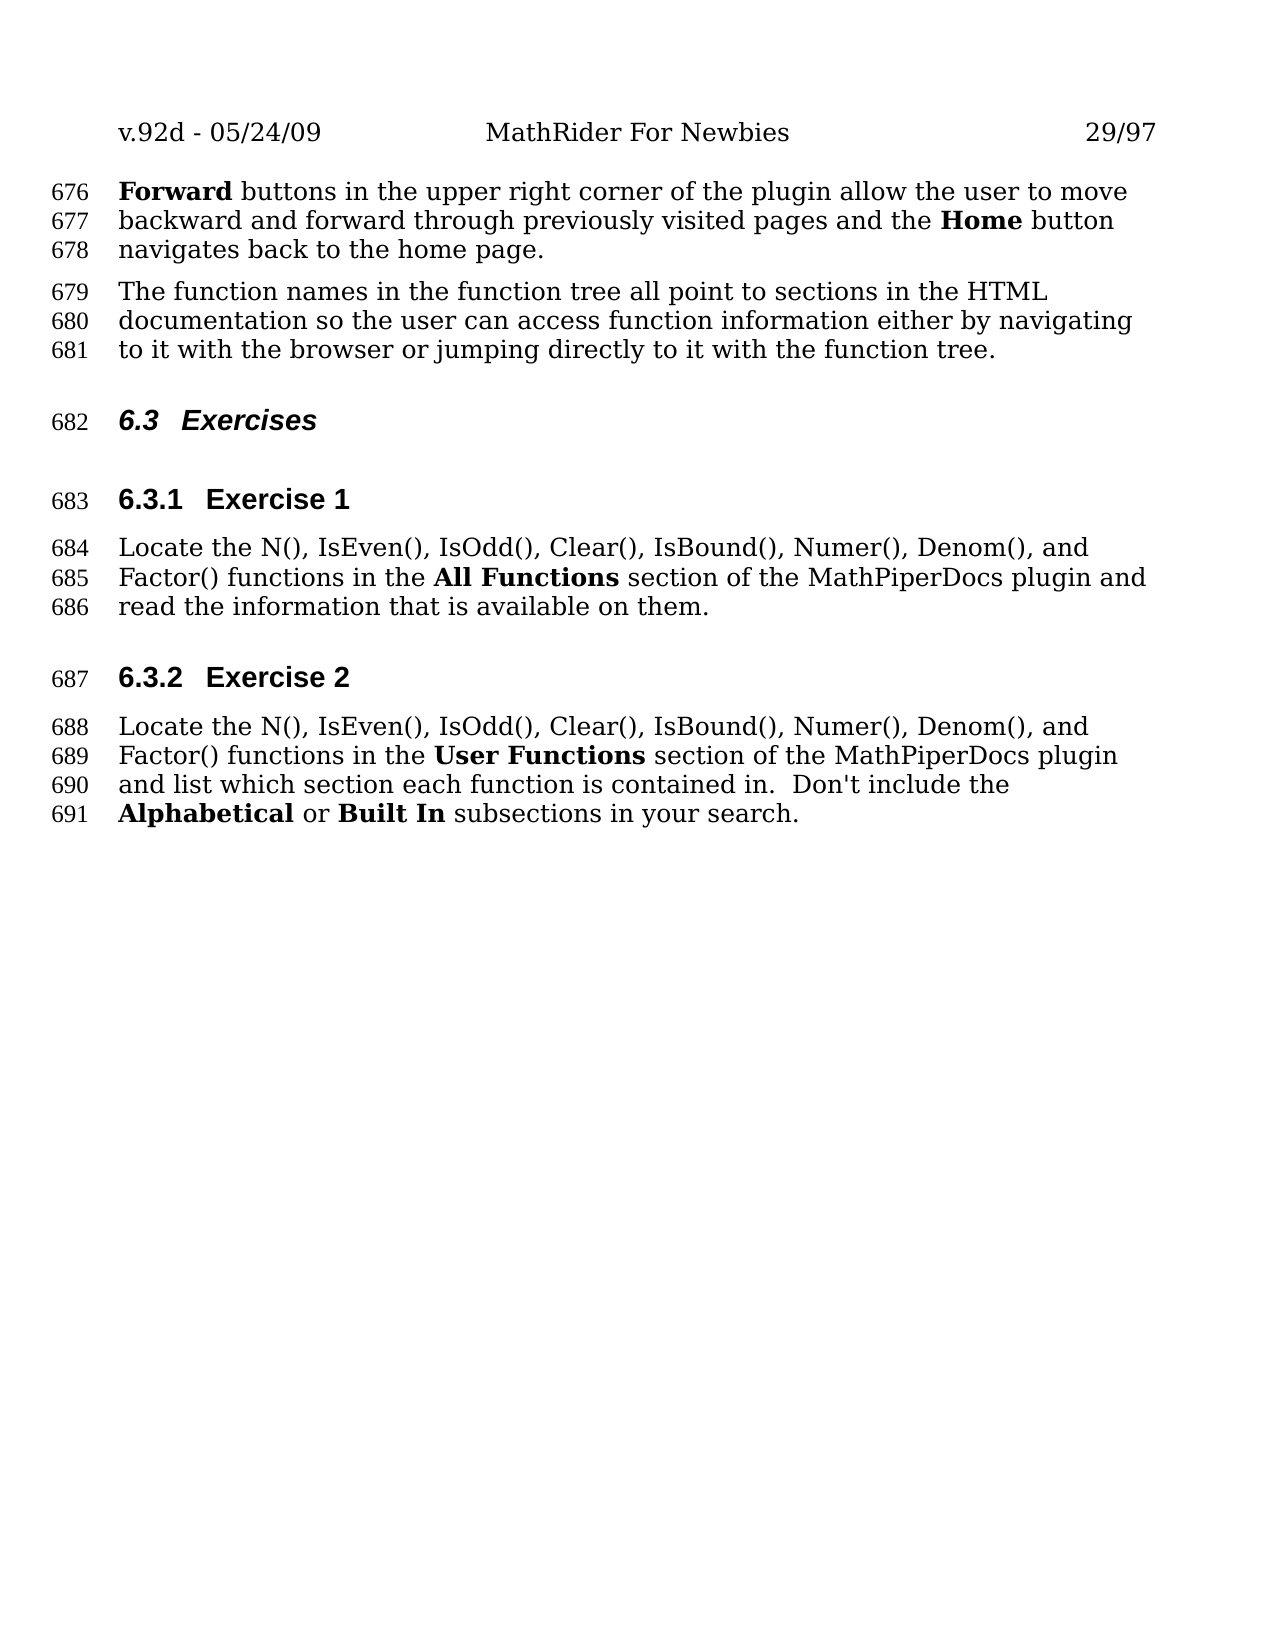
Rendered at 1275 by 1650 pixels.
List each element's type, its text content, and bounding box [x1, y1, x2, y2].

subtitle Exercise 1 [118, 482, 1157, 515]
text Locate the N(), IsEven(), IsOdd(), Clear(), IsBound(), Numer(), Denom(), and Factor() functions in the All Functions section of the MathPiperDocs plugin and read the information that is available on them. [118, 533, 1157, 621]
subtitle Exercise 2 [118, 660, 1157, 694]
text Locate the N(), IsEven(), IsOdd(), Clear(), IsBound(), Numer(), Denom(), and Factor() functions in the User Functions section of the MathPiperDocs plugin and list which section each function is contained in. Don't include the Alphabetical or Built In subsections in your search. [118, 712, 1157, 829]
text The function names in the function tree all point to sections in the HTML documentation so the user can access function information either by navigating to it with the browser or jumping directly to it with the function tree. [118, 277, 1157, 364]
subtitle Exercises [118, 403, 1157, 437]
text Forward buttons in the upper right corner of the plugin allow the user to move backward and forward through previously visited pages and the Home button navigates back to the home page. [118, 177, 1157, 265]
